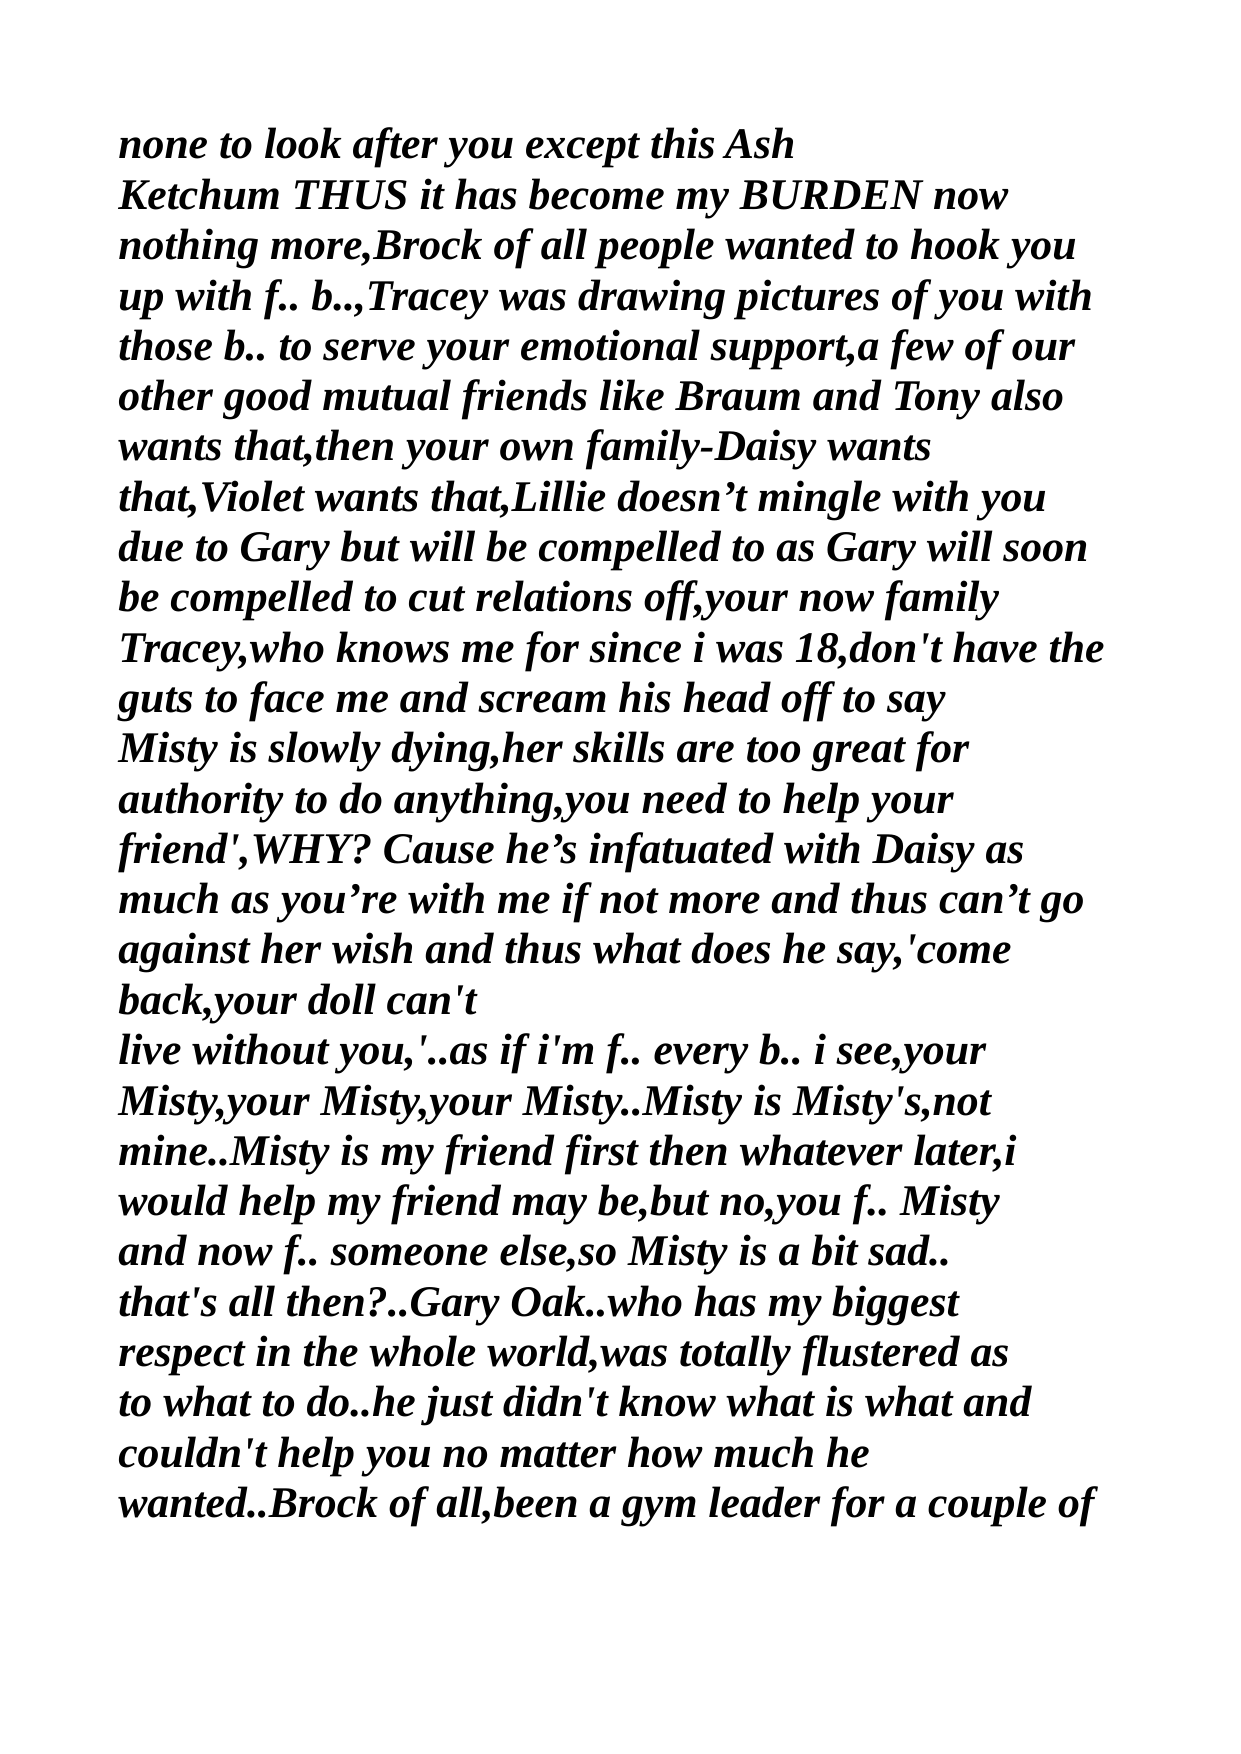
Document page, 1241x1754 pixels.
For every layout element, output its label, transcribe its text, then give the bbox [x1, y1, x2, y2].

text Misty,your Misty,your Misty..Misty is Misty's,not [118, 1074, 1122, 1124]
text would help my friend may be,but no,you f.. Misty [118, 1175, 1122, 1225]
text respect in the whole world,was totally flustered as [118, 1326, 1122, 1376]
text that's all then?..Gary Oak..who has my biggest [118, 1275, 1122, 1326]
text Ketchum THUS it has become my BURDEN now nothing more,Brock of all people wanted to hook you [118, 168, 1122, 269]
text friend',WHY? Cause he’s infatuated with Daisy as much as you’re with me if not more and thus can’t go against her wish and thus what does he say,'come back,your doll can't [118, 822, 1122, 1024]
text none to look after you except this Ash [118, 118, 1122, 168]
text live without you,'..as if i'm f.. every b.. i see,your [118, 1024, 1122, 1074]
text to what to do..he just didn't know what is what and [118, 1376, 1122, 1426]
text authority to do anything,you need to help your [118, 772, 1122, 822]
text that,Violet wants that,Lillie doesn’t mingle with you due to Gary but will be compelled to as Gary will soon be compelled to cut relations off,your now family Tracey,who knows me for since i was 18,don't have the [118, 470, 1122, 672]
text guts to face me and scream his head off to say [118, 672, 1122, 722]
text Misty is slowly dying,her skills are too great for [118, 722, 1122, 772]
text and now f.. someone else,so Misty is a bit sad.. [118, 1225, 1122, 1275]
text couldn't help you no matter how much he [118, 1426, 1122, 1477]
text mine..Misty is my friend first then whatever later,i [118, 1124, 1122, 1175]
text up with f.. b..,Tracey was drawing pictures of you with those b.. to serve your emotional support,a few of our other good mutual friends like Braum and Tony also wants that,then your own family-Daisy wants [118, 269, 1122, 470]
text wanted..Brock of all,been a gym leader for a couple of [118, 1477, 1122, 1527]
